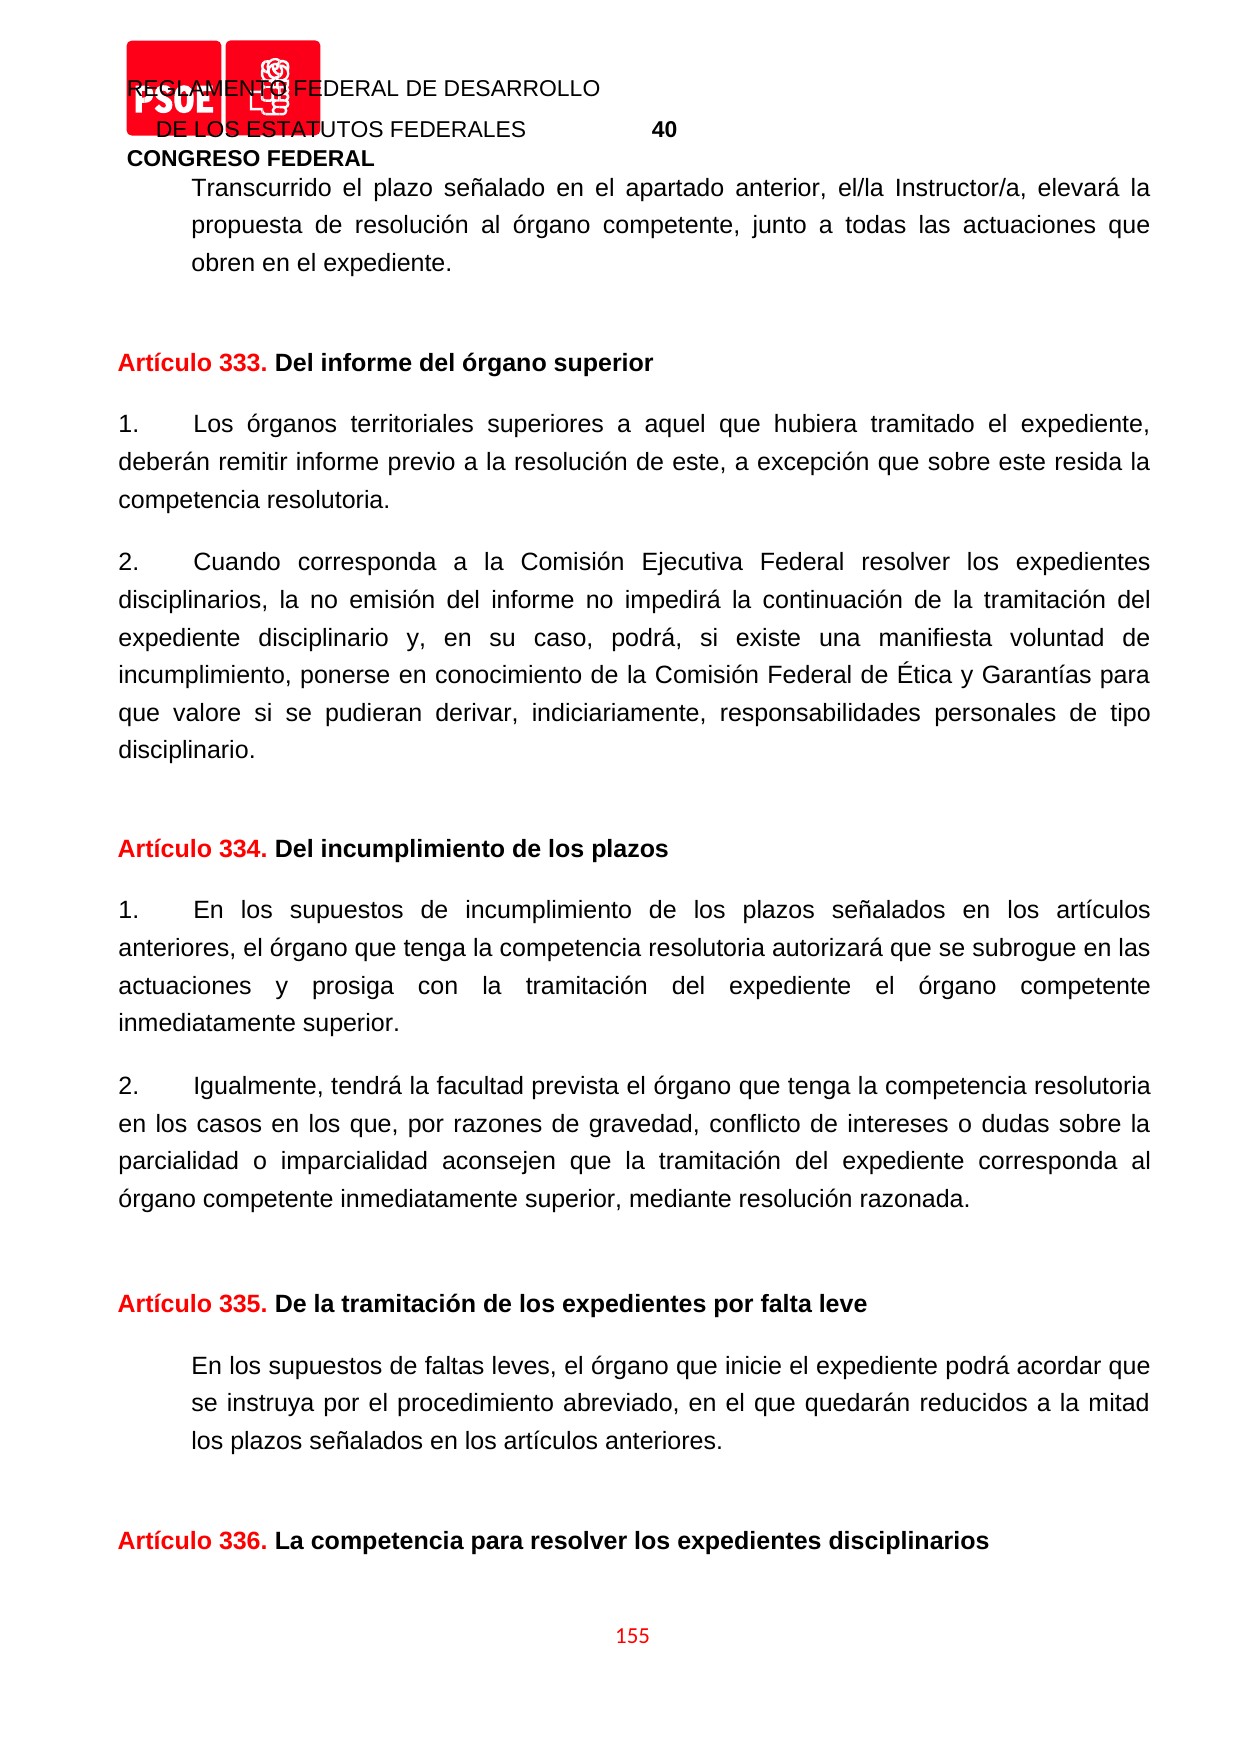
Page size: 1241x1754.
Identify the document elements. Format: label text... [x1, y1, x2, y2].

text Artículo 336. La competencia para resolver los expedientes disciplinarios [117, 1526, 1152, 1554]
list Los órganos territoriales superiores a aquel que hubiera tramitado el expediente, deberán remitir informe previo a la resolución de este, a excepción que sobre este resida la competencia resolutoria. [118, 409, 1152, 513]
text En los supuestos de faltas leves, el órgano que inicie el expediente podrá acordar que se instruya por el procedimiento abreviado, en el que quedarán reducidos a la mitad los plazos señalados en los artículos anteriores. [191, 1351, 1152, 1455]
text Transcurrido el plazo señalado en el apartado anterior, el/la Instructor/a, elevará la propuesta de resolución al órgano competente, junto a todas las actuaciones que obren en el expediente. [191, 173, 1152, 277]
text Artículo 333. Del informe del órgano superior [117, 348, 1152, 376]
list Cuando corresponda a la Comisión Ejecutiva Federal resolver los expedientes disciplinarios, la no emisión del informe no impedirá la continuación de la tramitación del expediente disciplinario y, en su caso, podrá, si existe una manifiesta voluntad de incumplimiento, ponerse en conocimiento de la Comisión Federal de Ética y Garantías para que valore si se pudieran derivar, indiciariamente, responsabilidades personales de tipo disciplinario. [118, 547, 1152, 764]
text Artículo 335. De la tramitación de los expedientes por falta leve [117, 1289, 1152, 1318]
text Artículo 334. Del incumplimiento de los plazos [117, 834, 1152, 862]
list En los supuestos de incumplimiento de los plazos señalados en los artículos anteriores, el órgano que tenga la competencia resolutoria autorizará que se subrogue en las actuaciones y prosiga con la tramitación del expediente el órgano competente inmediatamente superior. [118, 896, 1152, 1037]
list Igualmente, tendrá la facultad prevista el órgano que tenga la competencia resolutoria en los casos en los que, por razones de gravedad, conflicto de intereses o dudas sobre la parcialidad o imparcialidad aconsejen que la tramitación del expediente corresponda al órgano competente inmediatamente superior, mediante resolución razonada. [118, 1071, 1152, 1212]
